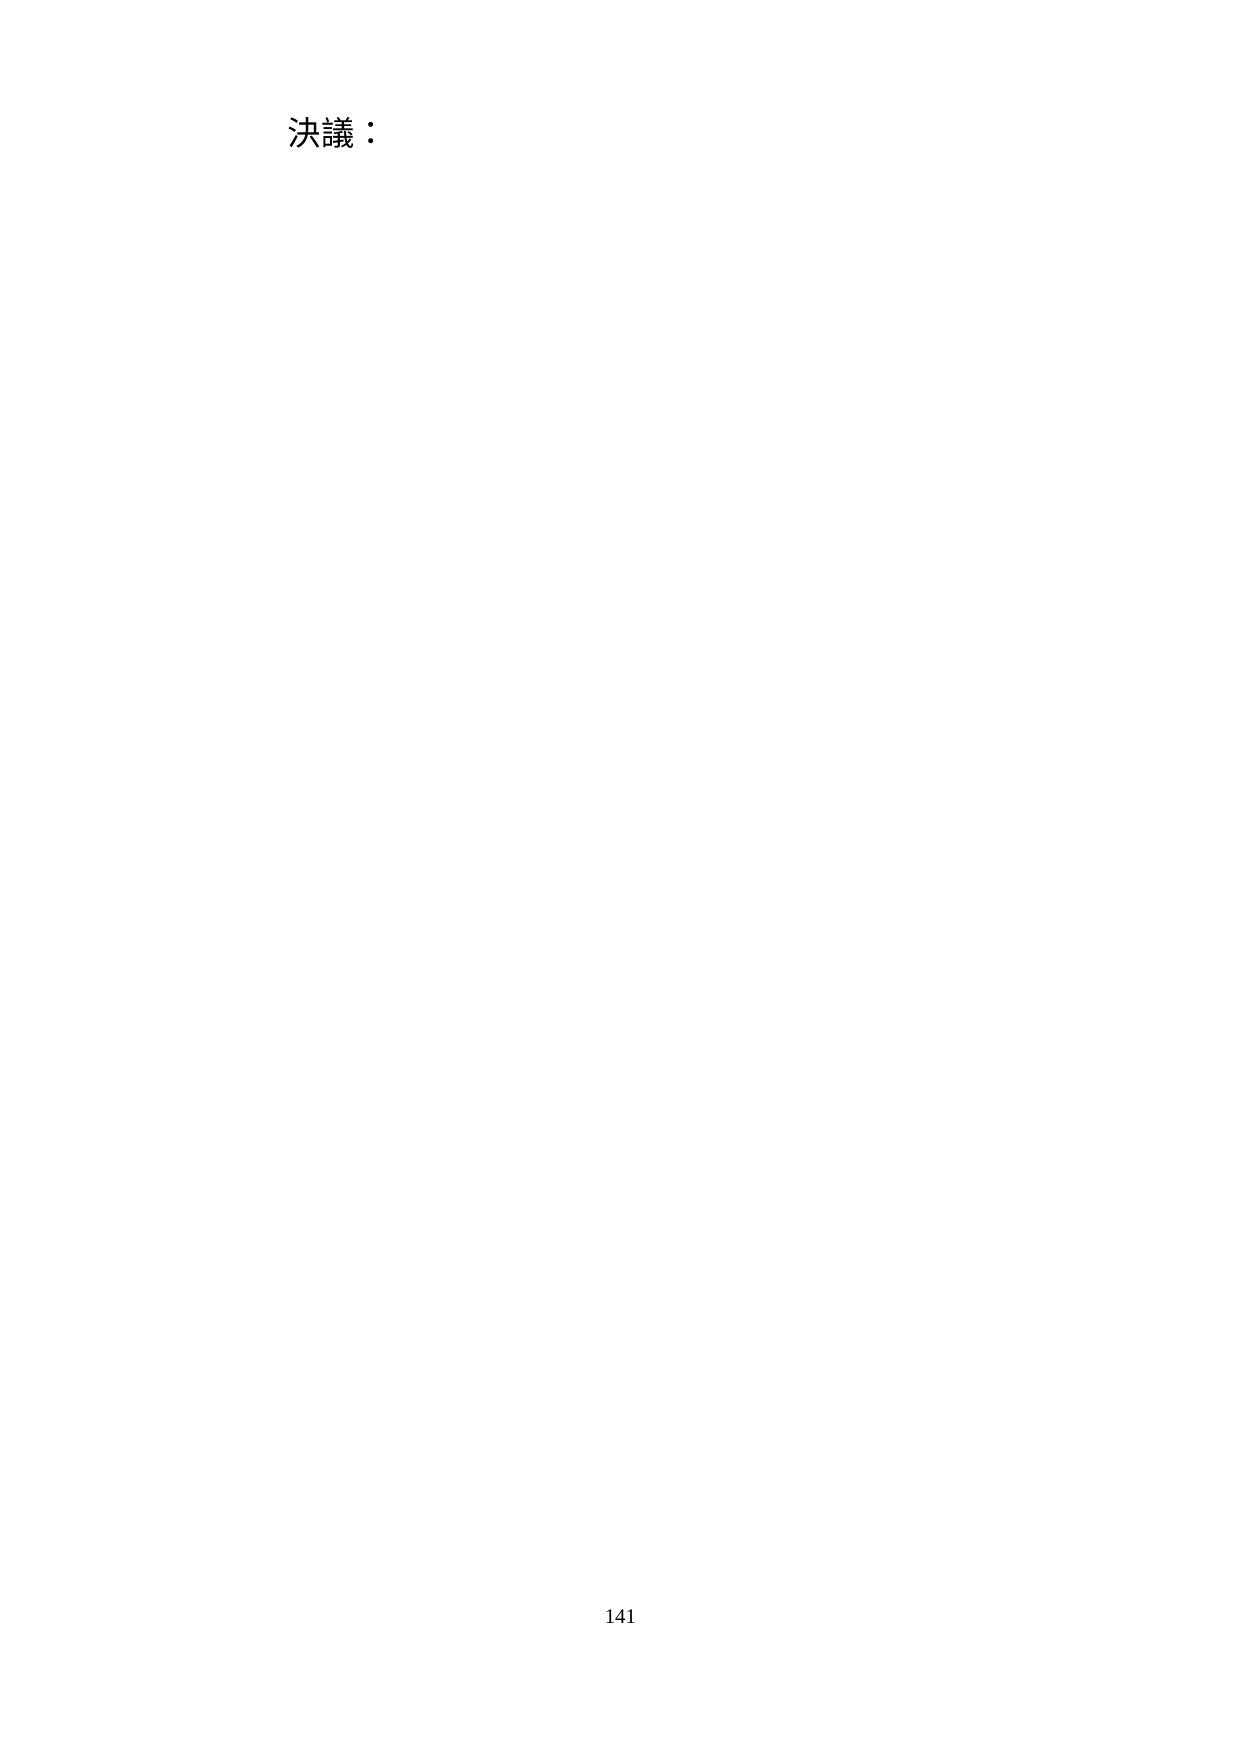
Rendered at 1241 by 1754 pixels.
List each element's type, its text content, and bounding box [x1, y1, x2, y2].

text 決議： [287, 89, 1053, 152]
